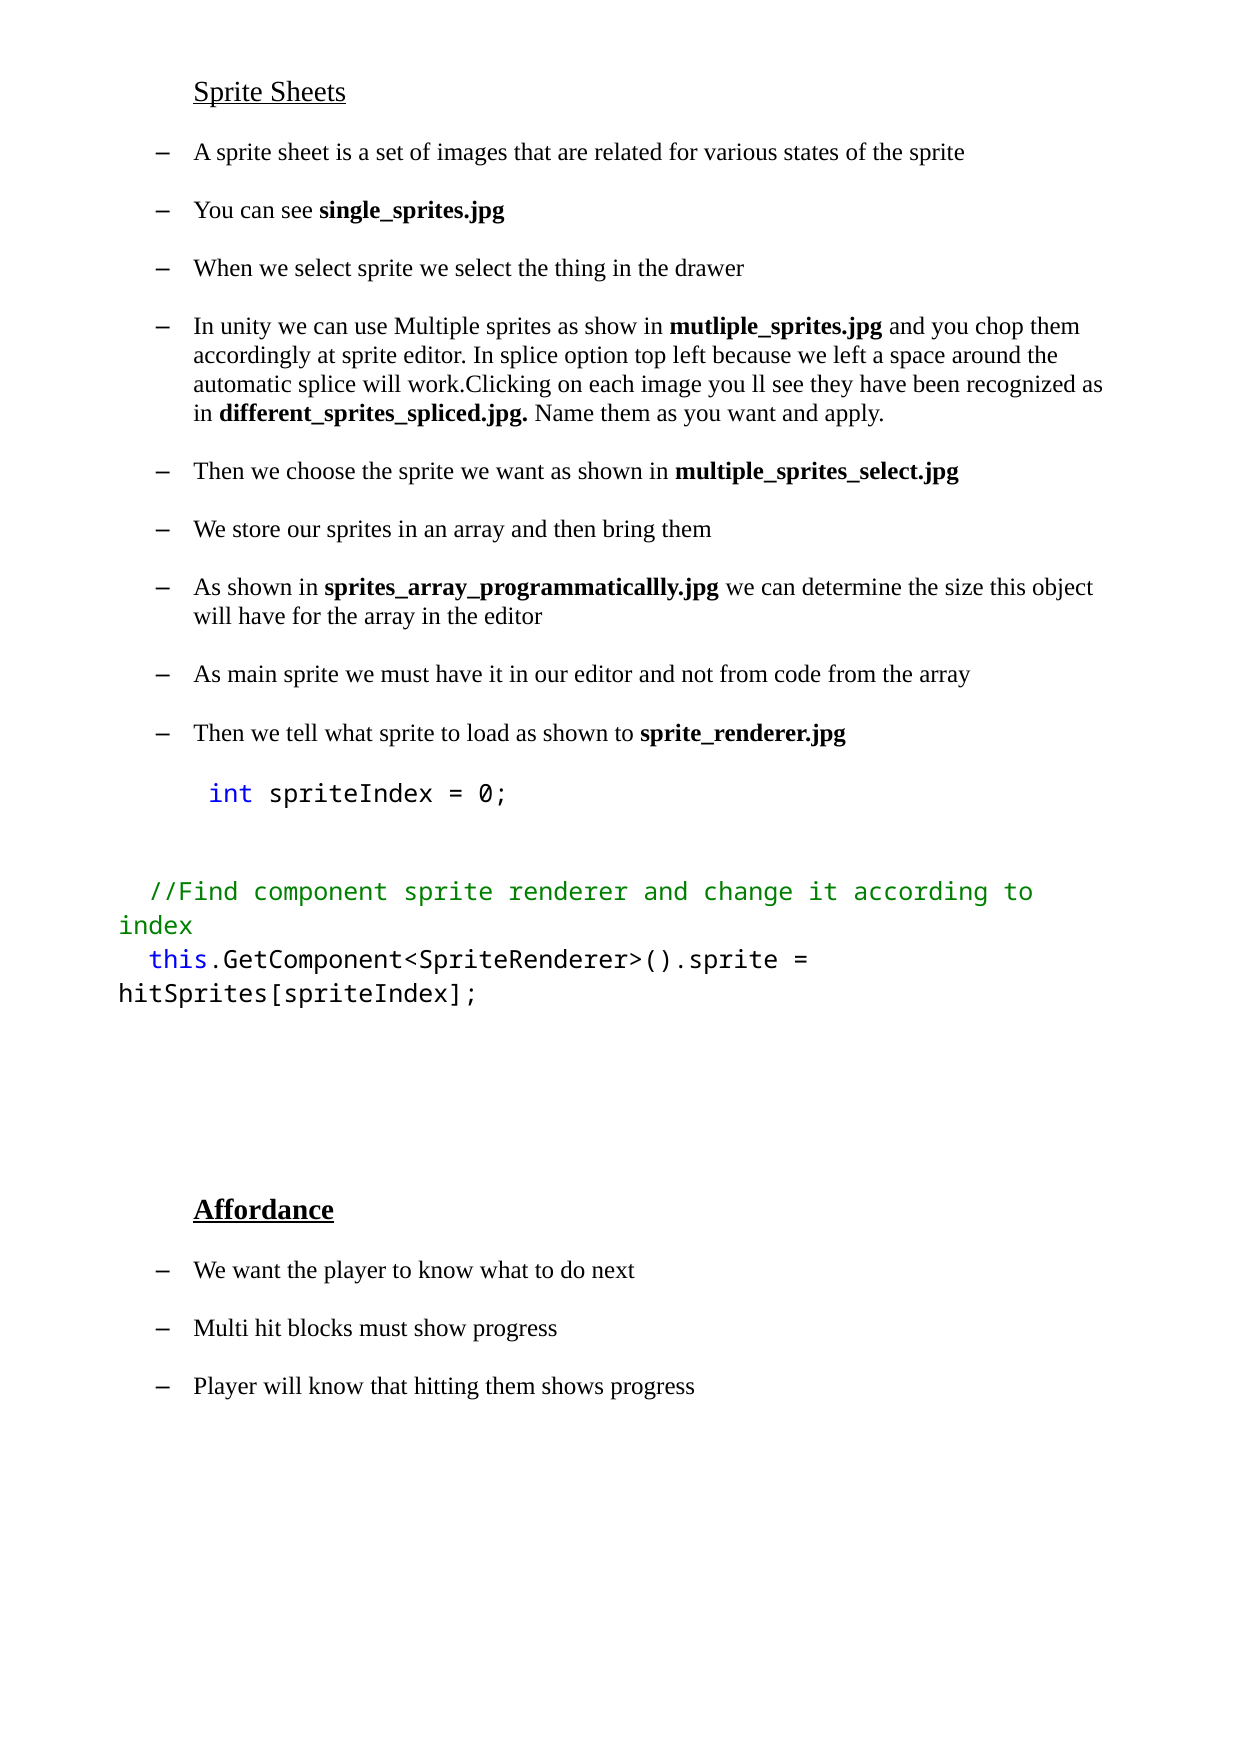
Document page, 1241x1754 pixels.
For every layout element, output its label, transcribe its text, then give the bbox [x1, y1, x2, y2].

list Then we tell what sprite to load as shown to sprite_renderer.jpg [156, 718, 1122, 746]
list When we select sprite we select the thing in the drawer [156, 253, 1122, 282]
list In unity we can use Multiple sprites as show in mutliple_sprites.jpg and you chop them accordingly at sprite editor. In splice option top left because we left a space around the automatic splice will work.Clicking on each image you ll see they have been recognized as in different_sprites_spliced.jpg. Name them as you want and apply. [156, 311, 1122, 426]
list As shown in sprites_array_programmaticallly.jpg we can determine the size this object will have for the array in the editor [156, 572, 1122, 630]
text //Find component sprite renderer and change it according to index [118, 873, 1122, 942]
text this.GetComponent<SpriteRenderer>().sprite = hitSprites[spriteIndex]; [118, 942, 1122, 1010]
list int spriteIndex = 0; [156, 776, 1122, 810]
list Multi hit blocks must show progress [156, 1313, 1122, 1342]
list We want the player to know what to do next [156, 1255, 1122, 1283]
list A sprite sheet is a set of images that are related for various states of the sprite [156, 137, 1122, 166]
list You can see single_sprites.jpg [156, 195, 1122, 224]
list As main sprite we must have it in our editor and not from code from the array [156, 659, 1122, 688]
list Sprite Sheets [156, 74, 1122, 107]
list Player will know that hitting them shows progress [156, 1371, 1122, 1400]
list Then we choose the sprite we want as shown in multiple_sprites_select.jpg [156, 456, 1122, 485]
list Affordance [156, 1192, 1122, 1225]
list We store our sprites in an array and then bring them [156, 514, 1122, 543]
